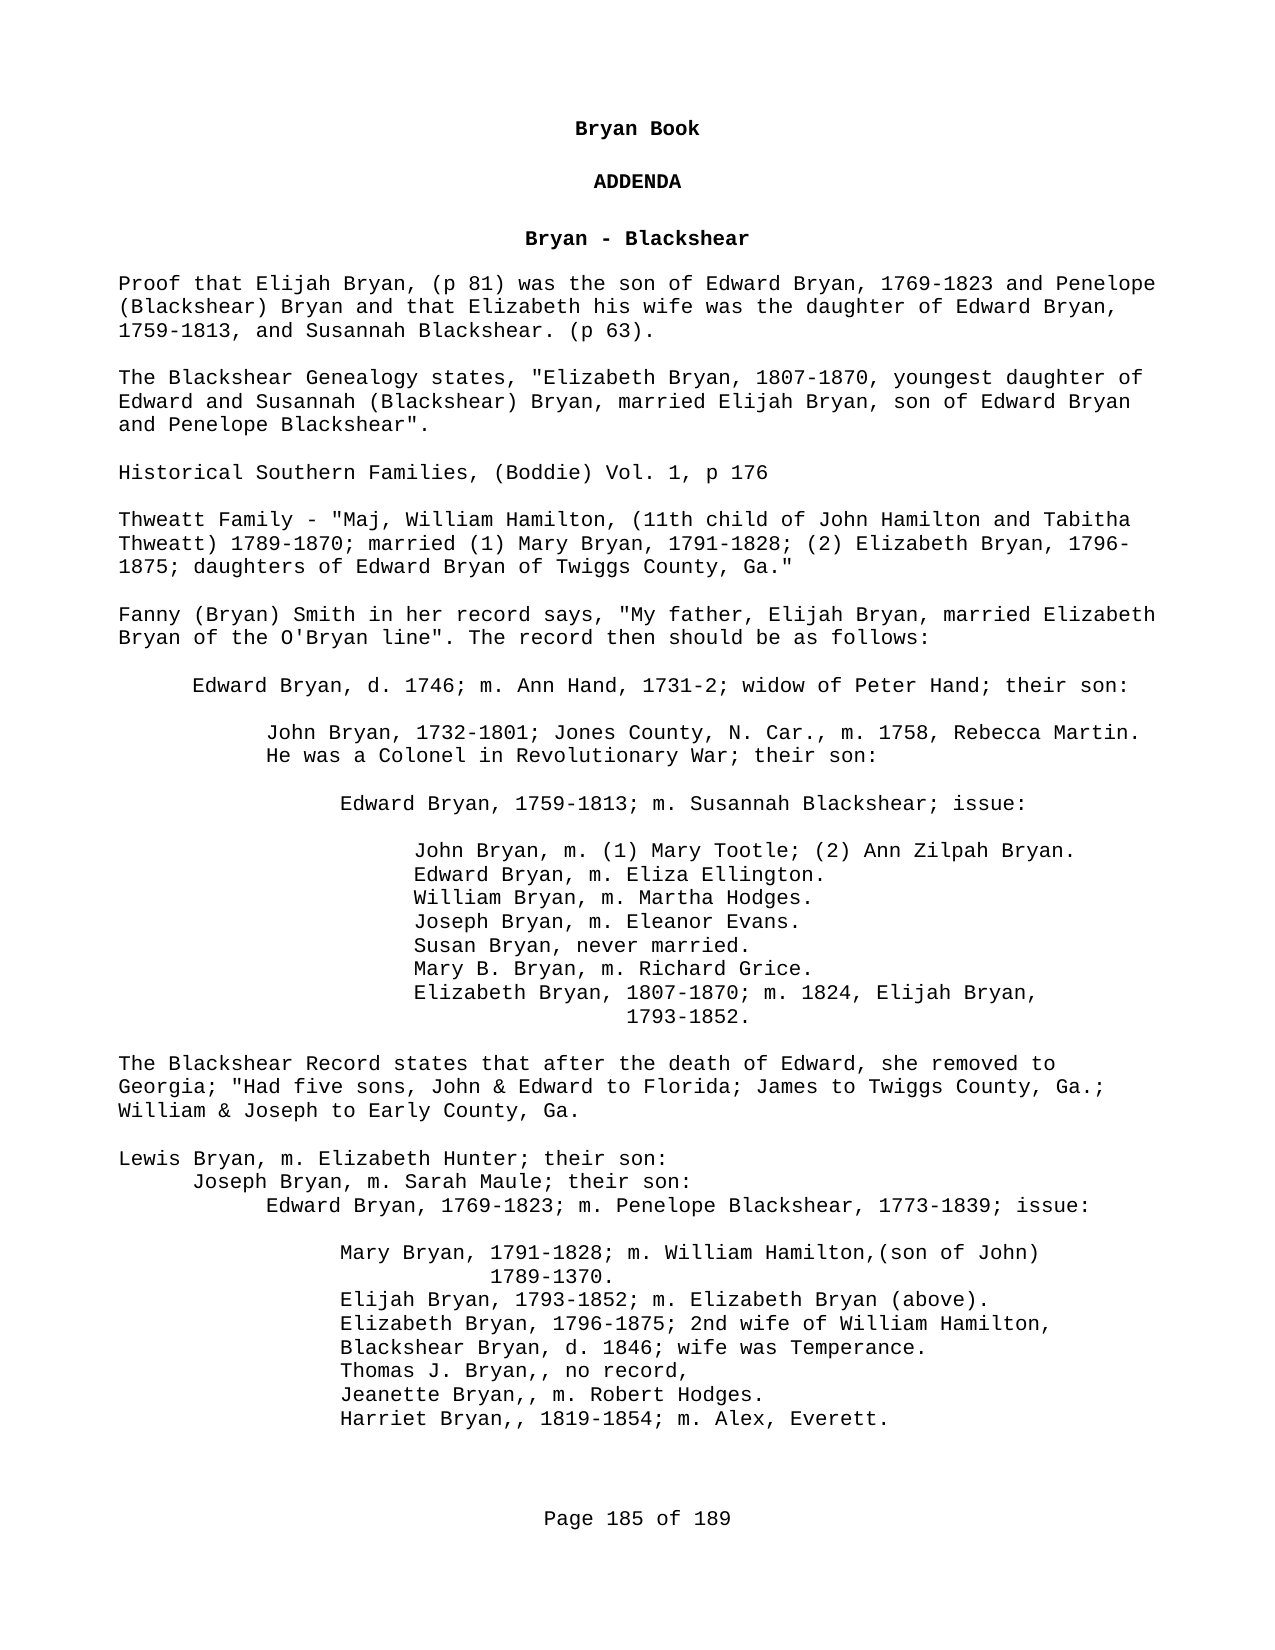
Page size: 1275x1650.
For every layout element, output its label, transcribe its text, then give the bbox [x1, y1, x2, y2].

subtitle Bryan - Blackshear [118, 228, 1157, 252]
text 1793-1852. [413, 1006, 1157, 1029]
text John Bryan, 1732-1801; Jones County, N. Car., m. 1758, Rebecca Martin. He was a Colonel in Revolutionary War; their son: [266, 722, 1157, 769]
text Mary Bryan, 1791-1828; m. William Hamilton,(son of John) [340, 1242, 1157, 1266]
text Susan Bryan, never married. [413, 935, 1157, 958]
text Historical Southern Families, (Boddie) Vol. 1, p 176 [118, 462, 1157, 485]
text Lewis Bryan, m. Elizabeth Hunter; their son: [118, 1147, 1157, 1171]
text William Bryan, m. Martha Hodges. [413, 887, 1157, 911]
text Mary B. Bryan, m. Richard Grice. [413, 958, 1157, 982]
text The Blackshear Genealogy states, "Elizabeth Bryan, 1807-1870, youngest daughter of Edward and Susannah (Blackshear) Bryan, married Elijah Bryan, son of Edward Bryan and Penelope Blackshear". [118, 367, 1157, 438]
text Joseph Bryan, m. Eleanor Evans. [413, 911, 1157, 935]
text Edward Bryan, m. Eliza Ellington. [413, 864, 1157, 887]
text 1789-1370. [340, 1266, 1157, 1289]
text Proof that Elijah Bryan, (p 81) was the son of Edward Bryan, 1769-1823 and Penelope (Blackshear) Bryan and that Elizabeth his wife was the daughter of Edward Bryan, 1759-1813, and Susannah Blackshear. (p 63). [118, 273, 1157, 343]
text Harriet Bryan,, 1819-1854; m. Alex, Everett. [340, 1408, 1157, 1431]
text Elizabeth Bryan, 1807-1870; m. 1824, Elijah Bryan, [413, 982, 1157, 1006]
text Joseph Bryan, m. Sarah Maule; their son: [192, 1171, 1157, 1195]
text Thomas J. Bryan,, no record, [340, 1360, 1157, 1384]
text Thweatt Family - "Maj, William Hamilton, (11th child of John Hamilton and Tabitha Thweatt) 1789-1870; married (1) Mary Bryan, 1791-1828; (2) Elizabeth Bryan, 1796-1875; daughters of Edward Bryan of Twiggs County, Ga." [118, 509, 1157, 580]
text Elijah Bryan, 1793-1852; m. Elizabeth Bryan (above). [340, 1289, 1157, 1313]
text Elizabeth Bryan, 1796-1875; 2nd wife of William Hamilton, Blackshear Bryan, d. 1846; wife was Temperance. [340, 1313, 1157, 1360]
text Jeanette Bryan,, m. Robert Hodges. [340, 1384, 1157, 1408]
text Fanny (Bryan) Smith in her record says, "My father, Elijah Bryan, married Elizabeth Bryan of the O'Bryan line". The record then should be as follows: [118, 604, 1157, 651]
text Edward Bryan, d. 1746; m. Ann Hand, 1731-2; widow of Peter Hand; their son: [192, 674, 1157, 698]
subtitle ADDENDA [118, 171, 1157, 195]
text Edward Bryan, 1769-1823; m. Penelope Blackshear, 1773-1839; issue: [266, 1195, 1157, 1218]
text John Bryan, m. (1) Mary Tootle; (2) Ann Zilpah Bryan. [413, 840, 1157, 864]
text Edward Bryan, 1759-1813; m. Susannah Blackshear; issue: [340, 793, 1157, 816]
text The Blackshear Record states that after the death of Edward, she removed to Georgia; "Had five sons, John & Edward to Florida; James to Twiggs County, Ga.; William & Joseph to Early County, Ga. [118, 1053, 1157, 1124]
